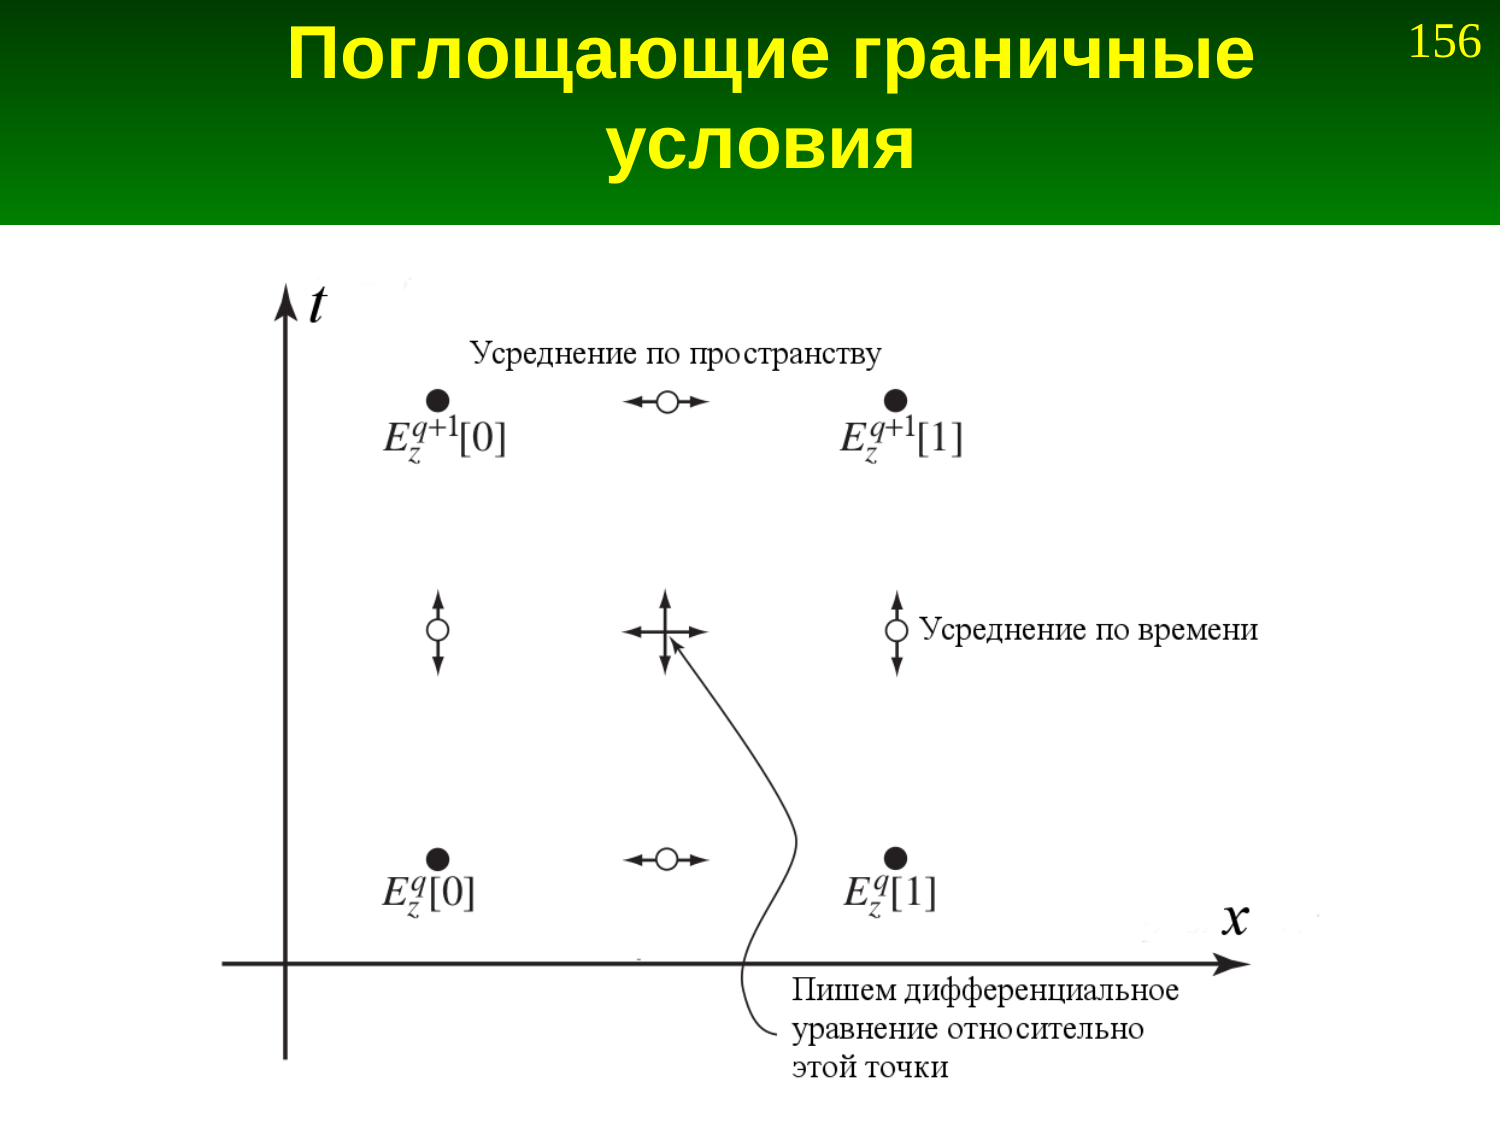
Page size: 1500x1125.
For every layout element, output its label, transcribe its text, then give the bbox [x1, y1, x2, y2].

title Поглощающие граничные условия [123, 0, 1399, 192]
picture [177, 242, 1335, 1087]
